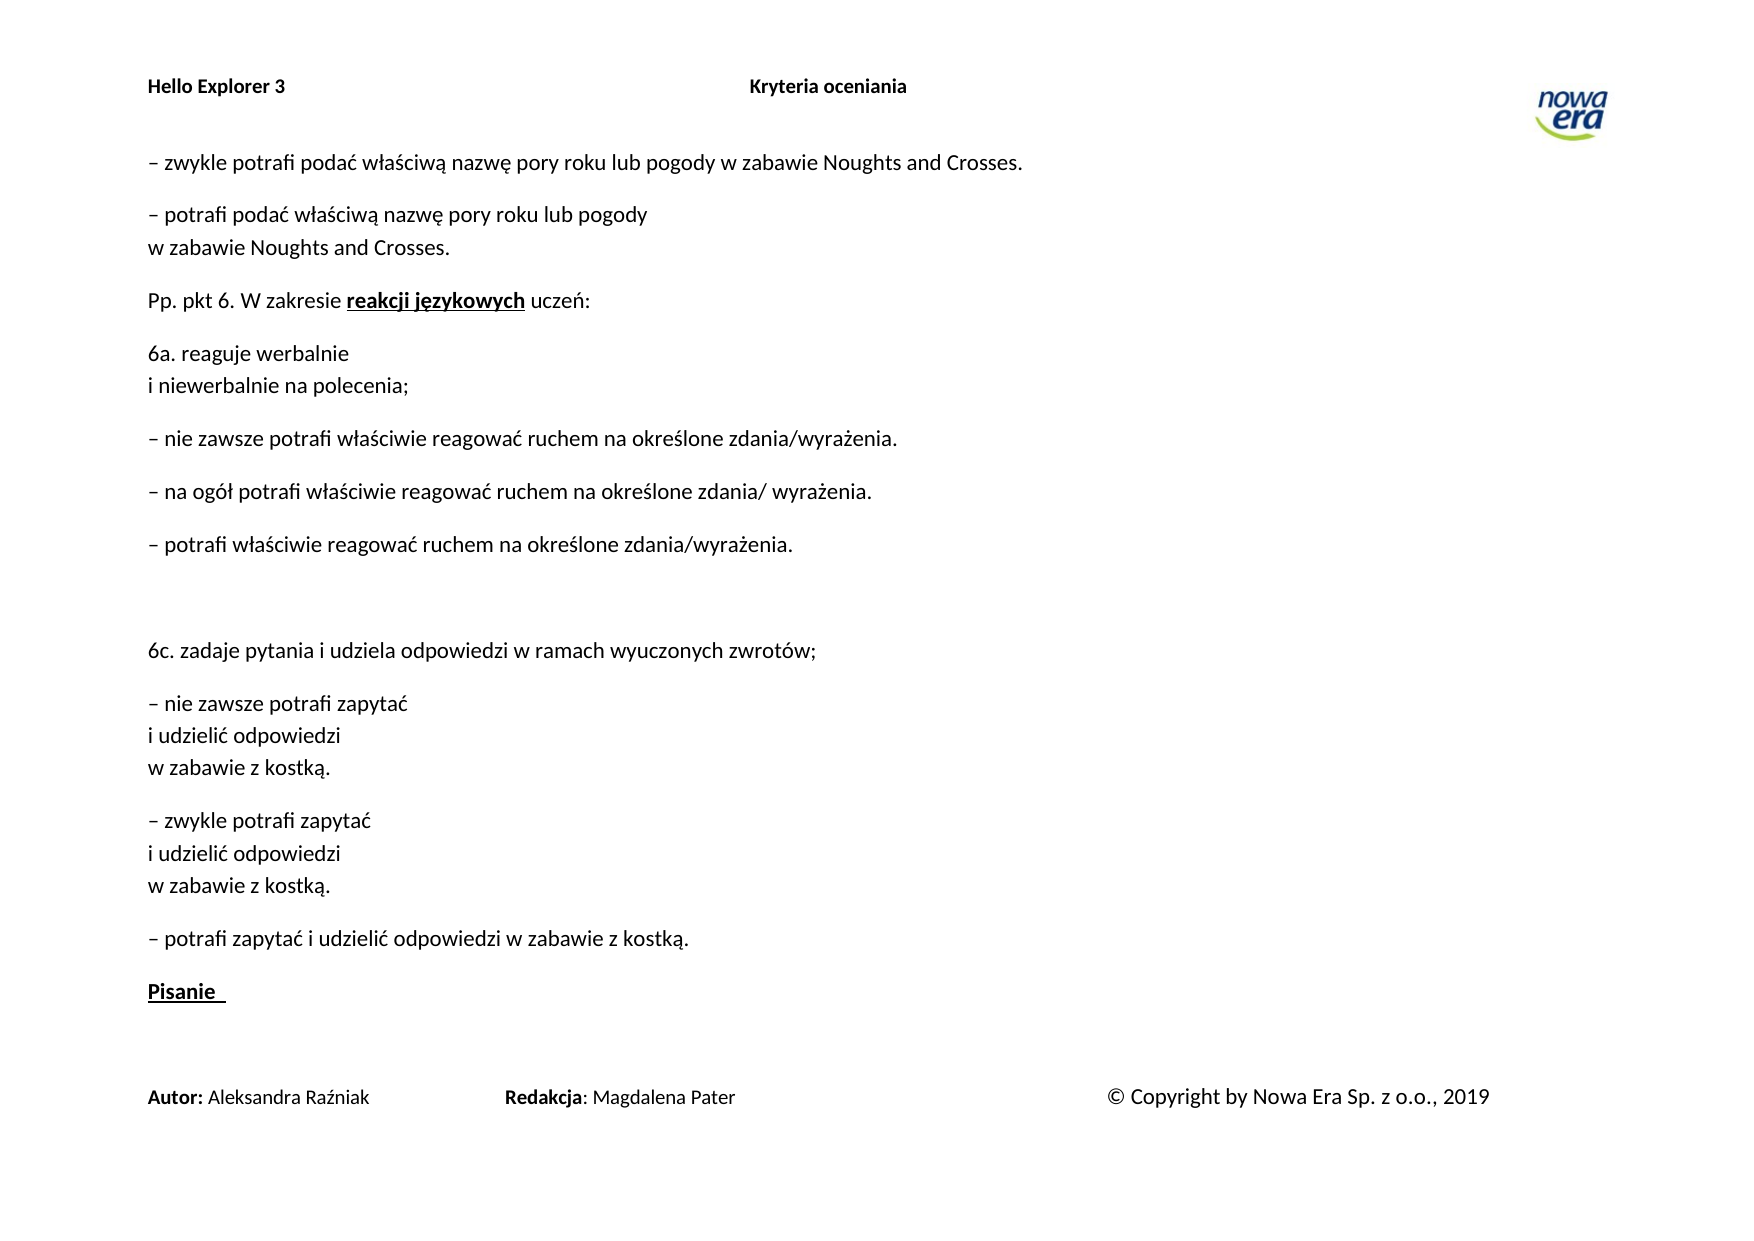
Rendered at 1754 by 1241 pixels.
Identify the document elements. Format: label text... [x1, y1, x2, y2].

text – potrafi podać właściwą nazwę pory roku lub pogody w zabawie Noughts and Crosses. [148, 201, 1606, 261]
text – na ogół potrafi właściwie reagować ruchem na określone zdania/ wyrażenia. [148, 477, 1606, 505]
text – zwykle potrafi zapytać i udzielić odpowiedzi w zabawie z kostką. [148, 807, 1606, 899]
text – nie zawsze potrafi właściwie reagować ruchem na określone zdania/wyrażenia. [148, 424, 1606, 452]
text – nie zawsze potrafi zapytać i udzielić odpowiedzi w zabawie z kostką. [148, 689, 1606, 782]
text – zwykle potrafi podać właściwą nazwę pory roku lub pogody w zabawie Noughts and Crosses. [148, 148, 1606, 176]
text 6c. zadaje pytania i udziela odpowiedzi w ramach wyuczonych zwrotów; [148, 636, 1606, 664]
picture [1526, 83, 1621, 148]
text 6a. reaguje werbalnie i niewerbalnie na polecenia; [148, 339, 1606, 399]
text Pisanie [148, 977, 1606, 1005]
text Pp. pkt 6. W zakresie reakcji językowych uczeń: [148, 286, 1606, 314]
text – potrafi zapytać i udzielić odpowiedzi w zabawie z kostką. [148, 924, 1606, 952]
text – potrafi właściwie reagować ruchem na określone zdania/wyrażenia. [148, 530, 1606, 558]
